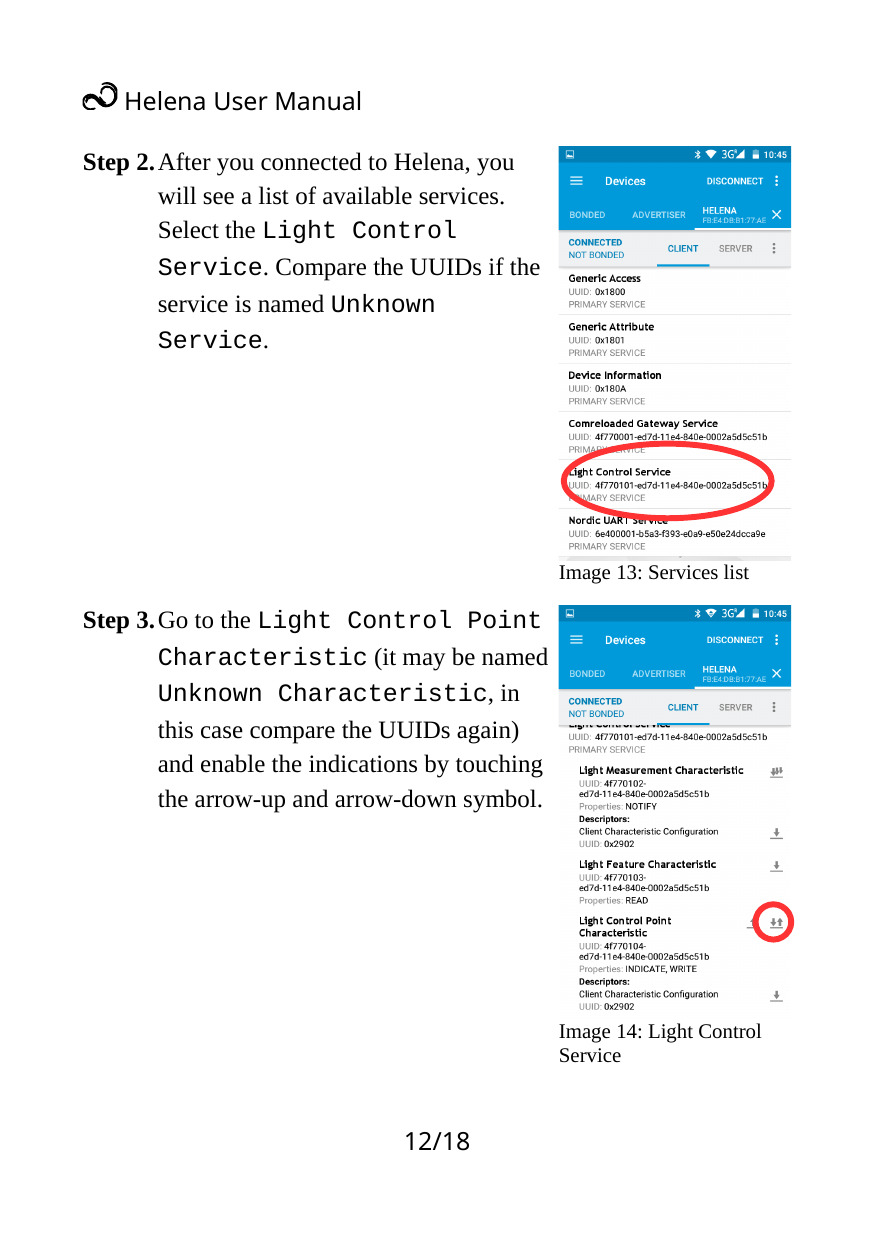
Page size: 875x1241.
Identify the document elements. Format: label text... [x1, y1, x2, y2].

picture [759, 908, 788, 936]
picture [738, 178, 748, 184]
picture [737, 611, 744, 617]
list Go to the Light Control Point Characteristic (it may be named Unknown Characteristic, in this case compare the UUIDs again) and enable the indications by touching the arrow-up and arrow-down symbol. [83, 605, 559, 1067]
picture [738, 637, 748, 642]
picture [753, 609, 758, 617]
picture [558, 687, 792, 1019]
picture [708, 208, 716, 213]
picture [753, 150, 758, 158]
picture [707, 150, 715, 157]
list Image 13: Services list [559, 561, 791, 584]
picture [737, 152, 744, 158]
list After you connected to Helena, you will see a list of available services. Select the Light Control Service. Compare the UUIDs if the service is named Unknown Service. [83, 147, 559, 584]
picture [558, 229, 792, 561]
list Image 14: Light Control Service [559, 1019, 791, 1067]
